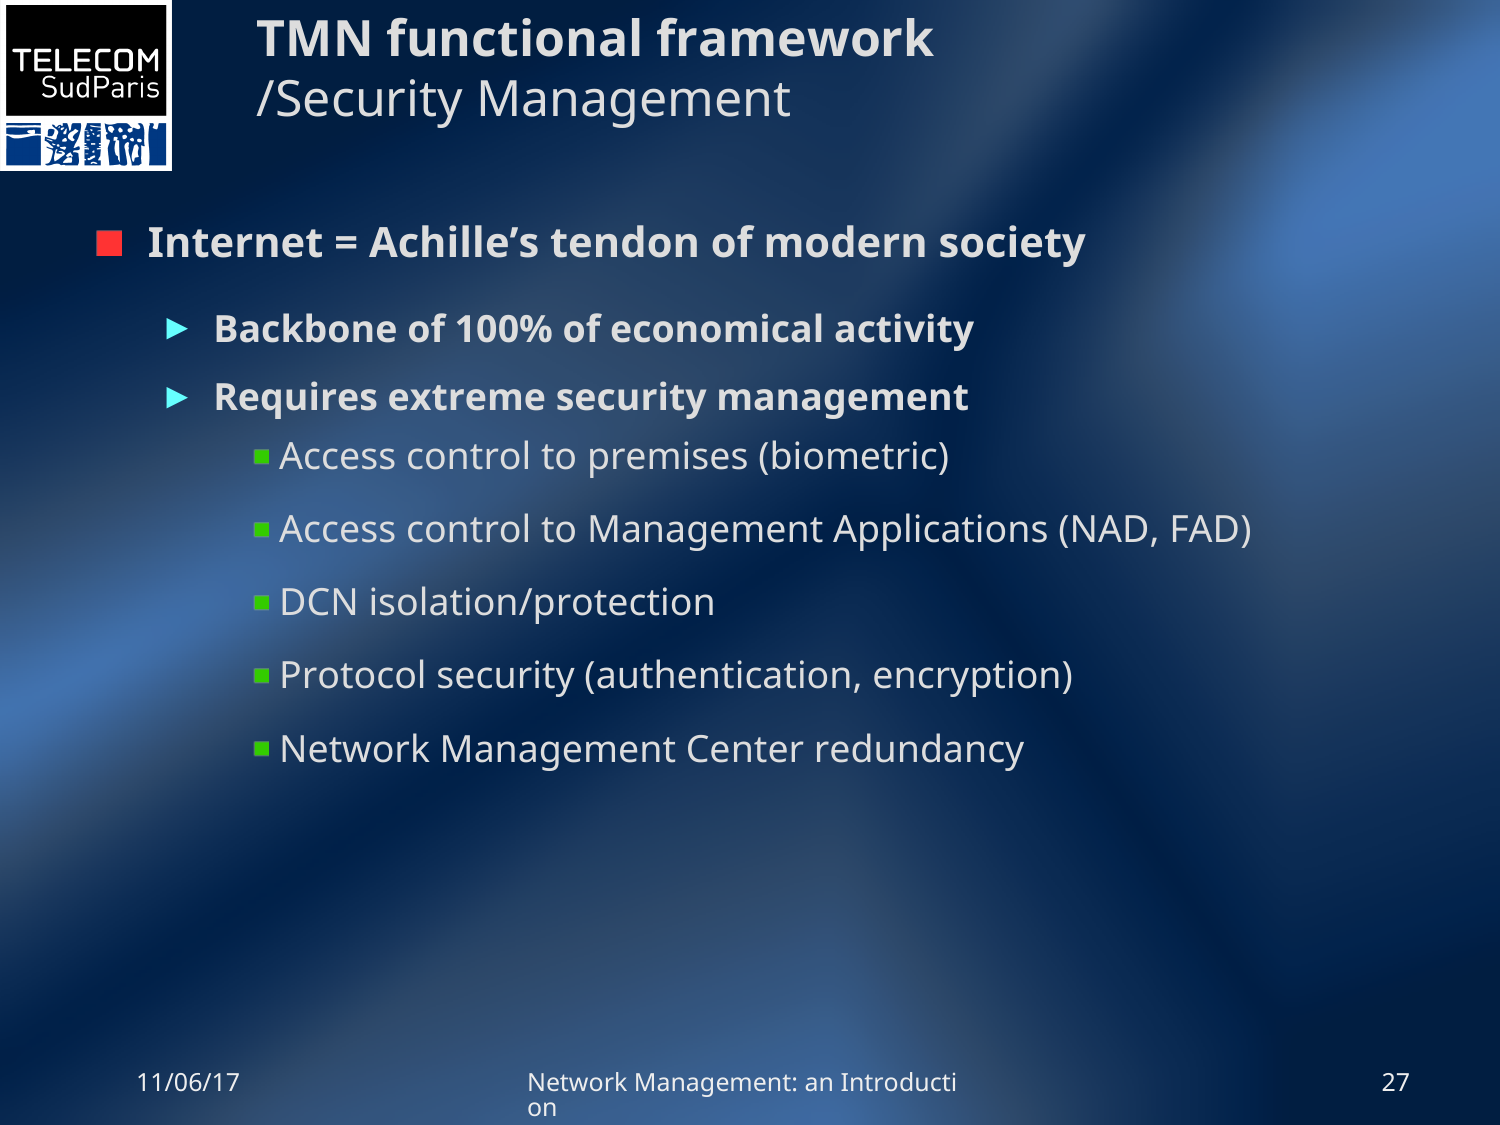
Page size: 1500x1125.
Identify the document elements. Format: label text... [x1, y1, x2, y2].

title TMN functional framework /Security Management [242, 0, 1436, 135]
list Internet = Achille’s tendon of modern society Backbone of 100% of economical activity Requires extreme security management Access control to premises (biometric) Access control to Management Applications (NAD, FAD) DCN isolation/protection Protocol security (authentication, encryption) Network Management Center redundancy [76, 207, 1427, 977]
picture [0, 0, 1500, 1125]
